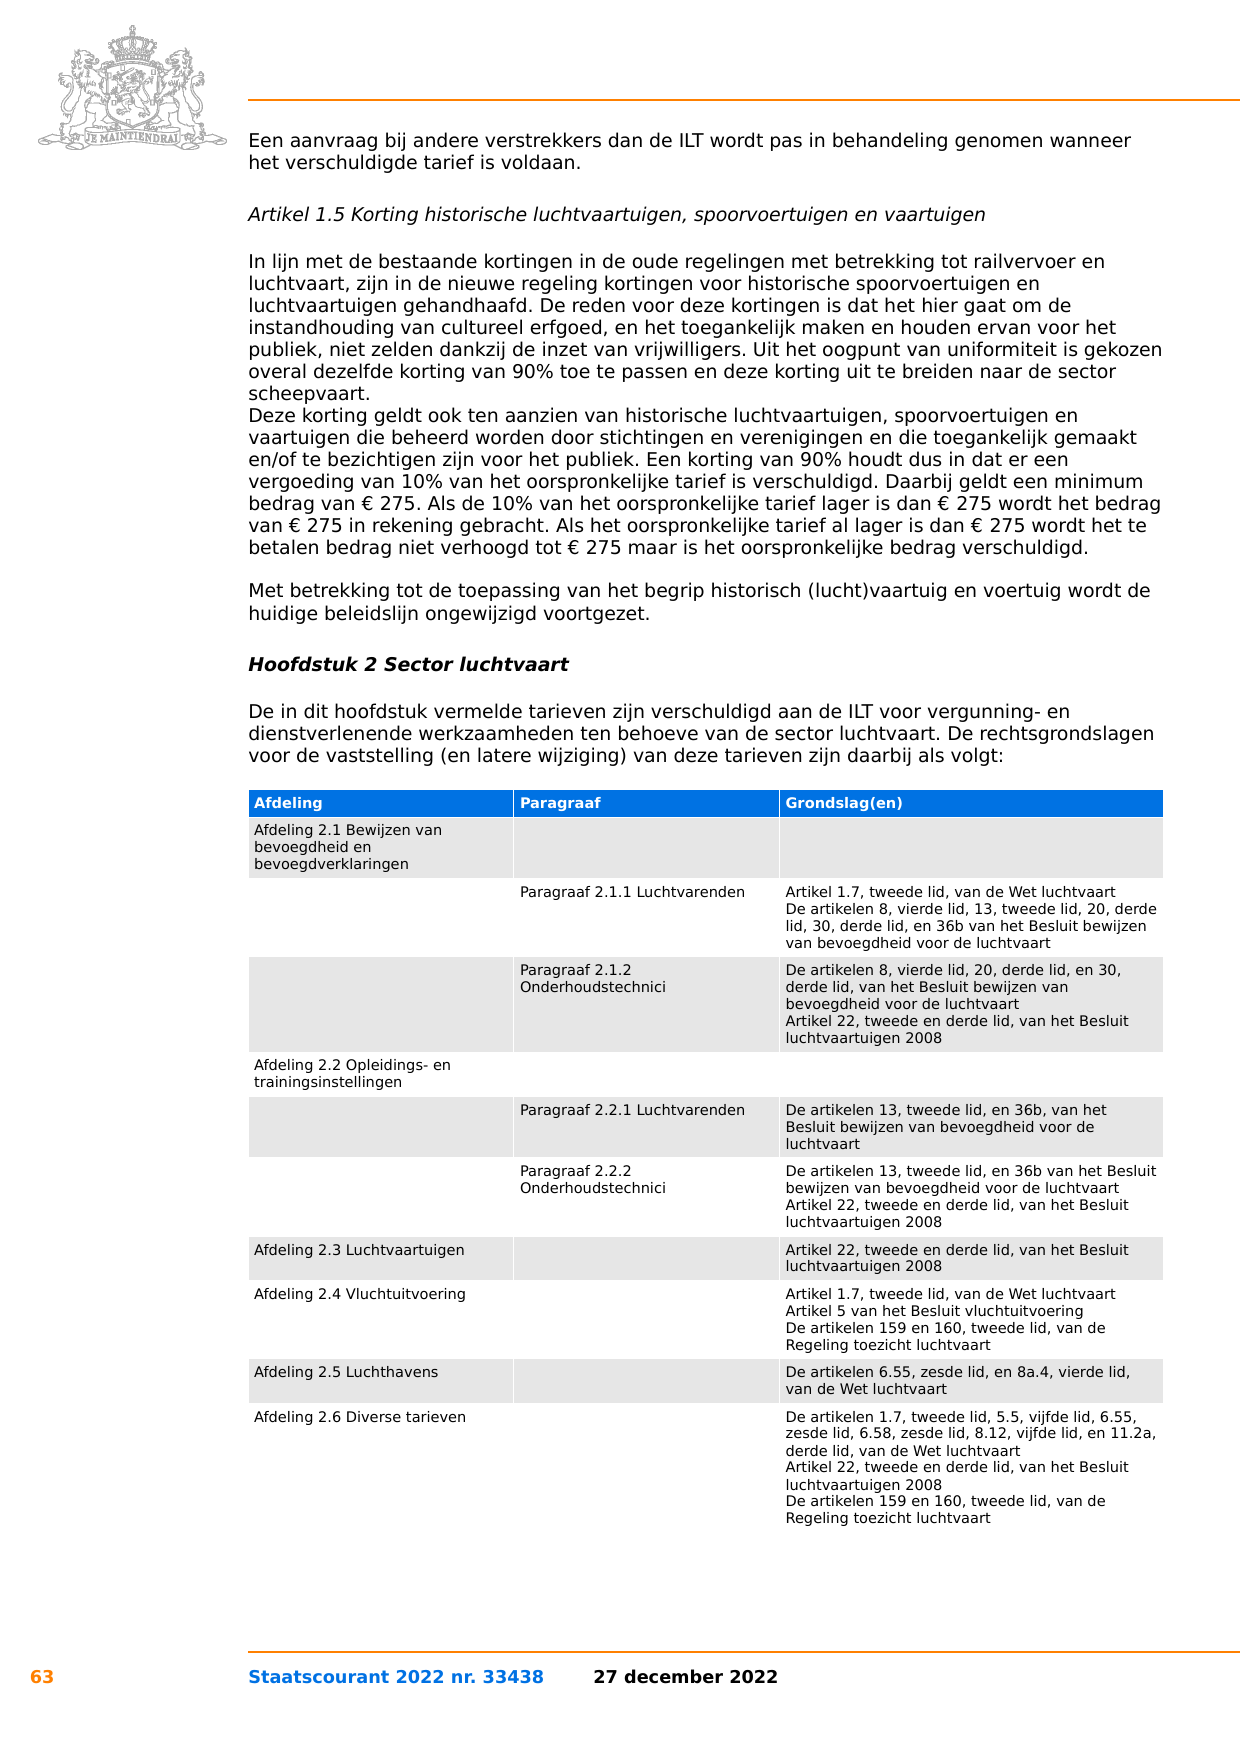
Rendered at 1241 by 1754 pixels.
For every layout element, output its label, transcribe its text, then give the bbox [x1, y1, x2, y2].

table_cell De artikelen 6.55, zesde lid, en 8a.4, vierde lid, van de Wet luchtvaart [780, 1359, 1163, 1403]
table_cell Afdeling 2.5 Luchthavens [249, 1359, 513, 1403]
table_cell [249, 957, 513, 1052]
text Met betrekking tot de toepassing van het begrip historisch (lucht)vaartuig en voertuig wordt de huidige beleidslijn ongewijzigd voortgezet. [248, 580, 1163, 624]
table_cell [514, 818, 779, 878]
picture [38, 25, 227, 150]
table_cell [514, 1053, 779, 1096]
table_cell Paragraaf 2.1.2 Onderhoudstechnici [514, 957, 779, 1052]
table_cell Paragraaf 2.1.1 Luchtvarenden [514, 879, 779, 956]
table_cell De artikelen 8, vierde lid, 20, derde lid, en 30, derde lid, van het Besluit bewijzen van bevoegdheid voor de luchtvaart Artikel 22, tweede en derde lid, van het Besluit luchtvaartuigen 2008 [780, 957, 1163, 1052]
table_cell [514, 1237, 779, 1280]
table_cell De artikelen 13, tweede lid, en 36b van het Besluit bewijzen van bevoegdheid voor de luchtvaart Artikel 22, tweede en derde lid, van het Besluit luchtvaartuigen 2008 [780, 1158, 1163, 1236]
table_cell Artikel 1.7, tweede lid, van de Wet luchtvaart De artikelen 8, vierde lid, 13, tweede lid, 20, derde lid, 30, derde lid, en 36b van het Besluit bewijzen van bevoegdheid voor de luchtvaart [780, 879, 1163, 956]
table_cell Paragraaf 2.2.1 Luchtvarenden [514, 1097, 779, 1157]
table_cell [780, 818, 1163, 878]
table_header Paragraaf [514, 790, 779, 817]
table_cell [514, 1359, 779, 1403]
subtitle Hoofdstuk 2 Sector luchtvaart [248, 654, 1163, 676]
table_cell Artikel 1.7, tweede lid, van de Wet luchtvaart Artikel 5 van het Besluit vluchtuitvoering De artikelen 159 en 160, tweede lid, van de Regeling toezicht luchtvaart [780, 1281, 1163, 1358]
text In lijn met de bestaande kortingen in de oude regelingen met betrekking tot railvervoer en luchtvaart, zijn in de nieuwe regeling kortingen voor historische spoorvoertuigen en luchtvaartuigen gehandhaafd. De reden voor deze kortingen is dat het hier gaat om de instandhouding van cultureel erfgoed, en het toegankelijk maken en houden ervan voor het publiek, niet zelden dankzij de inzet van vrijwilligers. Uit het oogpunt van uniformiteit is gekozen overal dezelfde korting van 90% toe te passen en deze korting uit te breiden naar de sector scheepvaart. [248, 251, 1163, 405]
table_cell De artikelen 13, tweede lid, en 36b, van het Besluit bewijzen van bevoegdheid voor de luchtvaart [780, 1097, 1163, 1157]
table_cell [514, 1281, 779, 1358]
table_cell Afdeling 2.2 Opleidings- en trainingsinstellingen [249, 1053, 513, 1096]
table_cell [249, 1097, 513, 1157]
table_cell Afdeling 2.6 Diverse tarieven [249, 1404, 513, 1532]
table_header Grondslag(en) [780, 790, 1163, 817]
table_cell Afdeling 2.4 Vluchtuitvoering [249, 1281, 513, 1358]
table_header Afdeling [249, 790, 513, 817]
table_cell [249, 879, 513, 956]
table_cell Afdeling 2.3 Luchtvaartuigen [249, 1237, 513, 1280]
table_cell De artikelen 1.7, tweede lid, 5.5, vijfde lid, 6.55, zesde lid, 6.58, zesde lid, 8.12, vijfde lid, en 11.2a, derde lid, van de Wet luchtvaart Artikel 22, tweede en derde lid, van het Besluit luchtvaartuigen 2008 De artikelen 159 en 160, tweede lid, van de Regeling toezicht luchtvaart [780, 1404, 1163, 1532]
table_cell Afdeling 2.1 Bewijzen van bevoegdheid en bevoegdverklaringen [249, 818, 513, 878]
text De in dit hoofdstuk vermelde tarieven zijn verschuldigd aan de ILT voor vergunning- en dienstverlenende werkzaamheden ten behoeve van de sector luchtvaart. De rechtsgrondslagen voor de vaststelling (en latere wijziging) van deze tarieven zijn daarbij als volgt: [248, 701, 1163, 767]
text Deze korting geldt ook ten aanzien van historische luchtvaartuigen, spoorvoertuigen en vaartuigen die beheerd worden door stichtingen en verenigingen en die toegankelijk gemaakt en/of te bezichtigen zijn voor het publiek. Een korting van 90% houdt dus in dat er een vergoeding van 10% van het oorspronkelijke tarief is verschuldigd. Daarbij geldt een minimum bedrag van € 275. Als de 10% van het oorspronkelijke tarief lager is dan € 275 wordt het bedrag van € 275 in rekening gebracht. Als het oorspronkelijke tarief al lager is dan € 275 wordt het te betalen bedrag niet verhoogd tot € 275 maar is het oorspronkelijke bedrag verschuldigd. [248, 405, 1163, 558]
text Een aanvraag bij andere verstrekkers dan de ILT wordt pas in behandeling genomen wanneer het verschuldigde tarief is voldaan. [248, 130, 1163, 174]
table_cell Artikel 22, tweede en derde lid, van het Besluit luchtvaartuigen 2008 [780, 1237, 1163, 1280]
table_cell [249, 1158, 513, 1236]
subtitle Artikel 1.5 Korting historische luchtvaartuigen, spoorvoertuigen en vaartuigen [248, 204, 1163, 226]
table_cell [780, 1053, 1163, 1096]
table_cell Paragraaf 2.2.2 Onderhoudstechnici [514, 1158, 779, 1236]
table_cell [514, 1404, 779, 1532]
